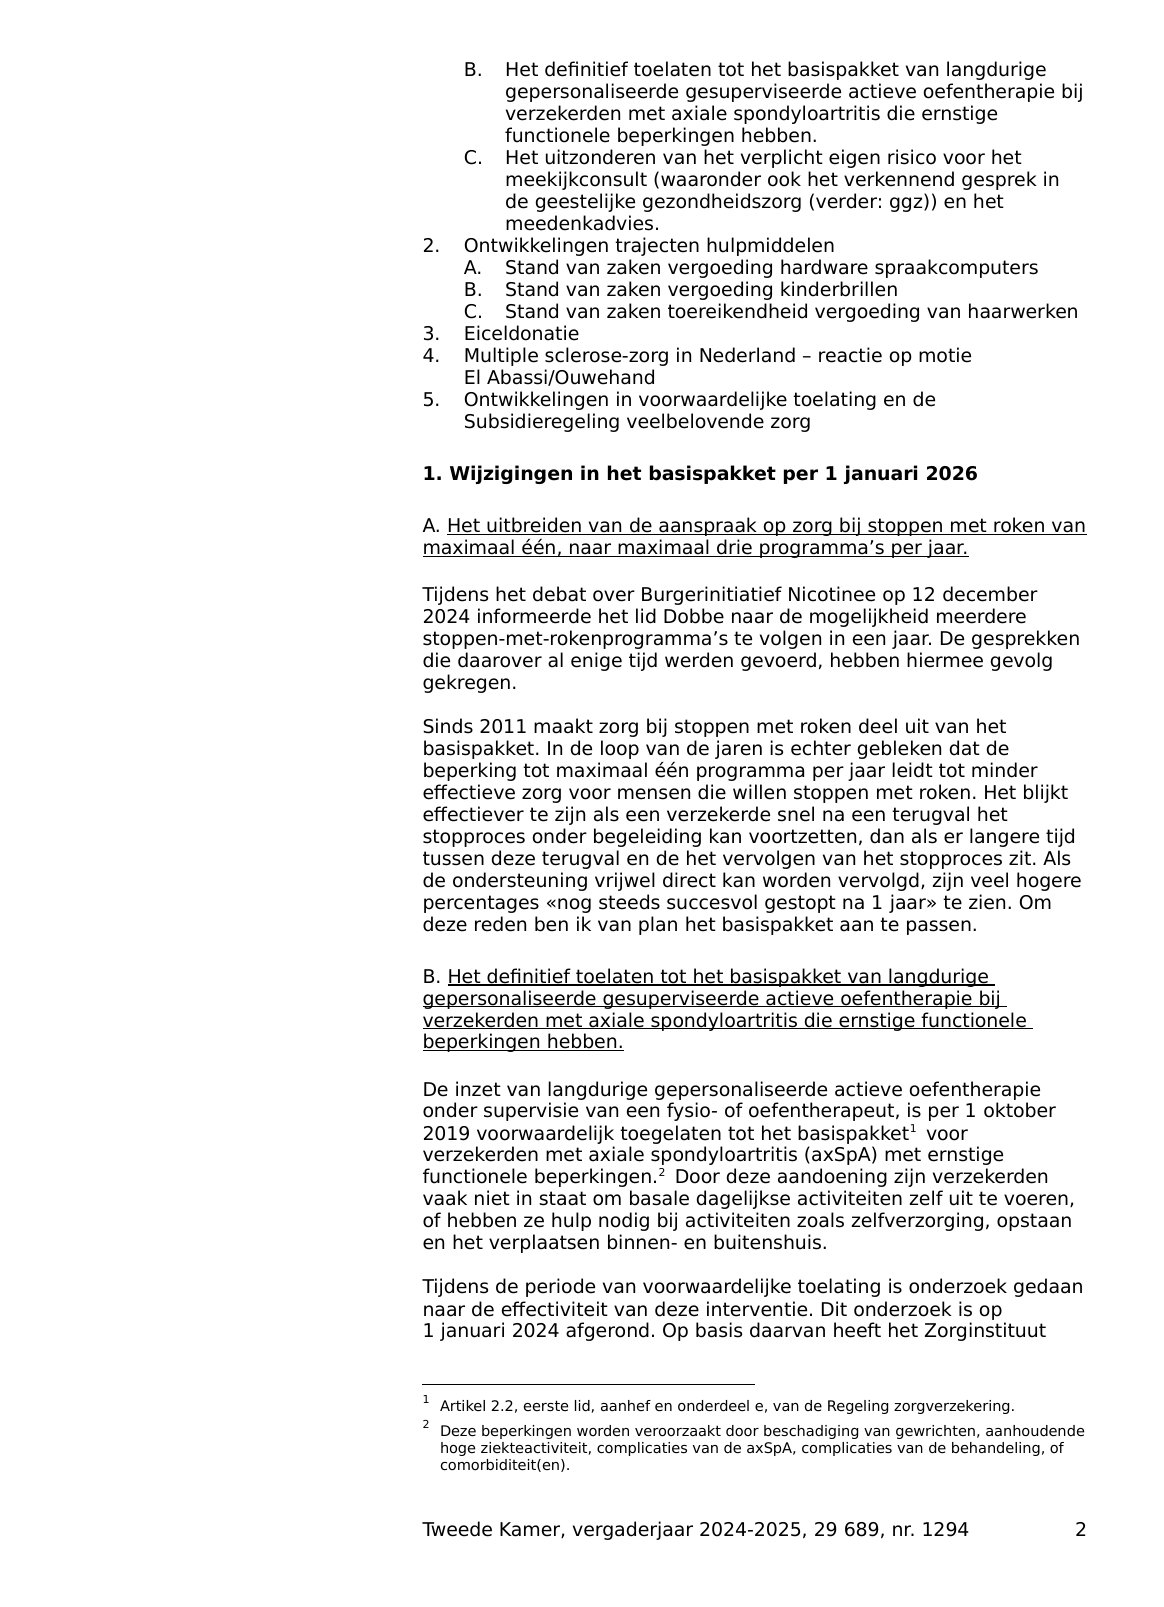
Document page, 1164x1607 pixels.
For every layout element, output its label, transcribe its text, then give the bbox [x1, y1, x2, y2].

subtitle A. Het uitbreiden van de aanspraak op zorg bij stoppen met roken van maximaal één, naar maximaal drie programma’s per jaar. [422, 515, 1087, 559]
text A. Stand van zaken vergoeding hardware spraakcomputers [464, 257, 1087, 279]
text 4. Multiple sclerose-zorg in Nederland – reactie op motie El Abassi/Ouwehand [422, 345, 1087, 389]
subtitle 1. Wijzigingen in het basispakket per 1 januari 2026 [422, 463, 1087, 485]
text B. Het definitief toelaten tot het basispakket van langdurige gepersonaliseerde gesuperviseerde actieve oefentherapie bij verzekerden met axiale spondyloartritis die ernstige functionele beperkingen hebben. [464, 59, 1087, 147]
text Sinds 2011 maakt zorg bij stoppen met roken deel uit van het basispakket. In de loop van de jaren is echter gebleken dat de beperking tot maximaal één programma per jaar leidt tot minder effectieve zorg voor mensen die willen stoppen met roken. Het blijkt effectiever te zijn als een verzekerde snel na een terugval het stopproces onder begeleiding kan voortzetten, dan als er langere tijd tussen deze terugval en de het vervolgen van het stopproces zit. Als de ondersteuning vrijwel direct kan worden vervolgd, zijn veel hogere percentages «nog steeds succesvol gestopt na 1 jaar» te zien. Om deze reden ben ik van plan het basispakket aan te passen. [422, 716, 1087, 936]
text C. Stand van zaken toereikendheid vergoeding van haarwerken [464, 301, 1087, 323]
text De inzet van langdurige gepersonaliseerde actieve oefentherapie onder supervisie van een fysio- of oefentherapeut, is per 1 oktober 2019 voorwaardelijk toegelaten tot het basispakket voor verzekerden met axiale spondyloartritis (axSpA) met ernstige functionele beperkingen. Door deze aandoening zijn verzekerden vaak niet in staat om basale dagelijkse activiteiten zelf uit te voeren, of hebben ze hulp nodig bij activiteiten zoals zelfverzorging, opstaan en het verplaatsen binnen- en buitenshuis. [422, 1078, 1087, 1254]
text 5. Ontwikkelingen in voorwaardelijke toelating en de Subsidieregeling veelbelovende zorg [422, 389, 1087, 433]
subtitle B. Het definitief toelaten tot het basispakket van langdurige gepersonaliseerde gesuperviseerde actieve oefentherapie bij verzekerden met axiale spondyloartritis die ernstige functionele beperkingen hebben. [422, 966, 1087, 1053]
text 2. Ontwikkelingen trajecten hulpmiddelen [422, 235, 1087, 257]
text Artikel 2.2, eerste lid, aanhef en onderdeel e, van de Regeling zorgverzekering. [422, 1393, 1087, 1416]
text Tijdens het debat over Burgerinitiatief Nicotinee op 12 december 2024 informeerde het lid Dobbe naar de mogelijkheid meerdere stoppen-met-rokenprogramma’s te volgen in een jaar. De gesprekken die daarover al enige tijd werden gevoerd, hebben hiermee gevolg gekregen. [422, 584, 1087, 693]
text B. Stand van zaken vergoeding kinderbrillen [464, 279, 1087, 301]
text C. Het uitzonderen van het verplicht eigen risico voor het meekijkconsult (waaronder ook het verkennend gesprek in de geestelijke gezondheidszorg (verder: ggz)) en het meedenkadvies. [464, 147, 1087, 235]
text Deze beperkingen worden veroorzaakt door beschadiging van gewrichten, aanhoudende hoge ziekteactiviteit, complicaties van de axSpA, complicaties van de behandeling, of comorbiditeit(en). [422, 1418, 1087, 1474]
text 3. Eiceldonatie [422, 323, 1087, 345]
text Tijdens de periode van voorwaardelijke toelating is onderzoek gedaan naar de effectiviteit van deze interventie. Dit onderzoek is op 1 januari 2024 afgerond. Op basis daarvan heeft het Zorginstituut [422, 1276, 1087, 1342]
